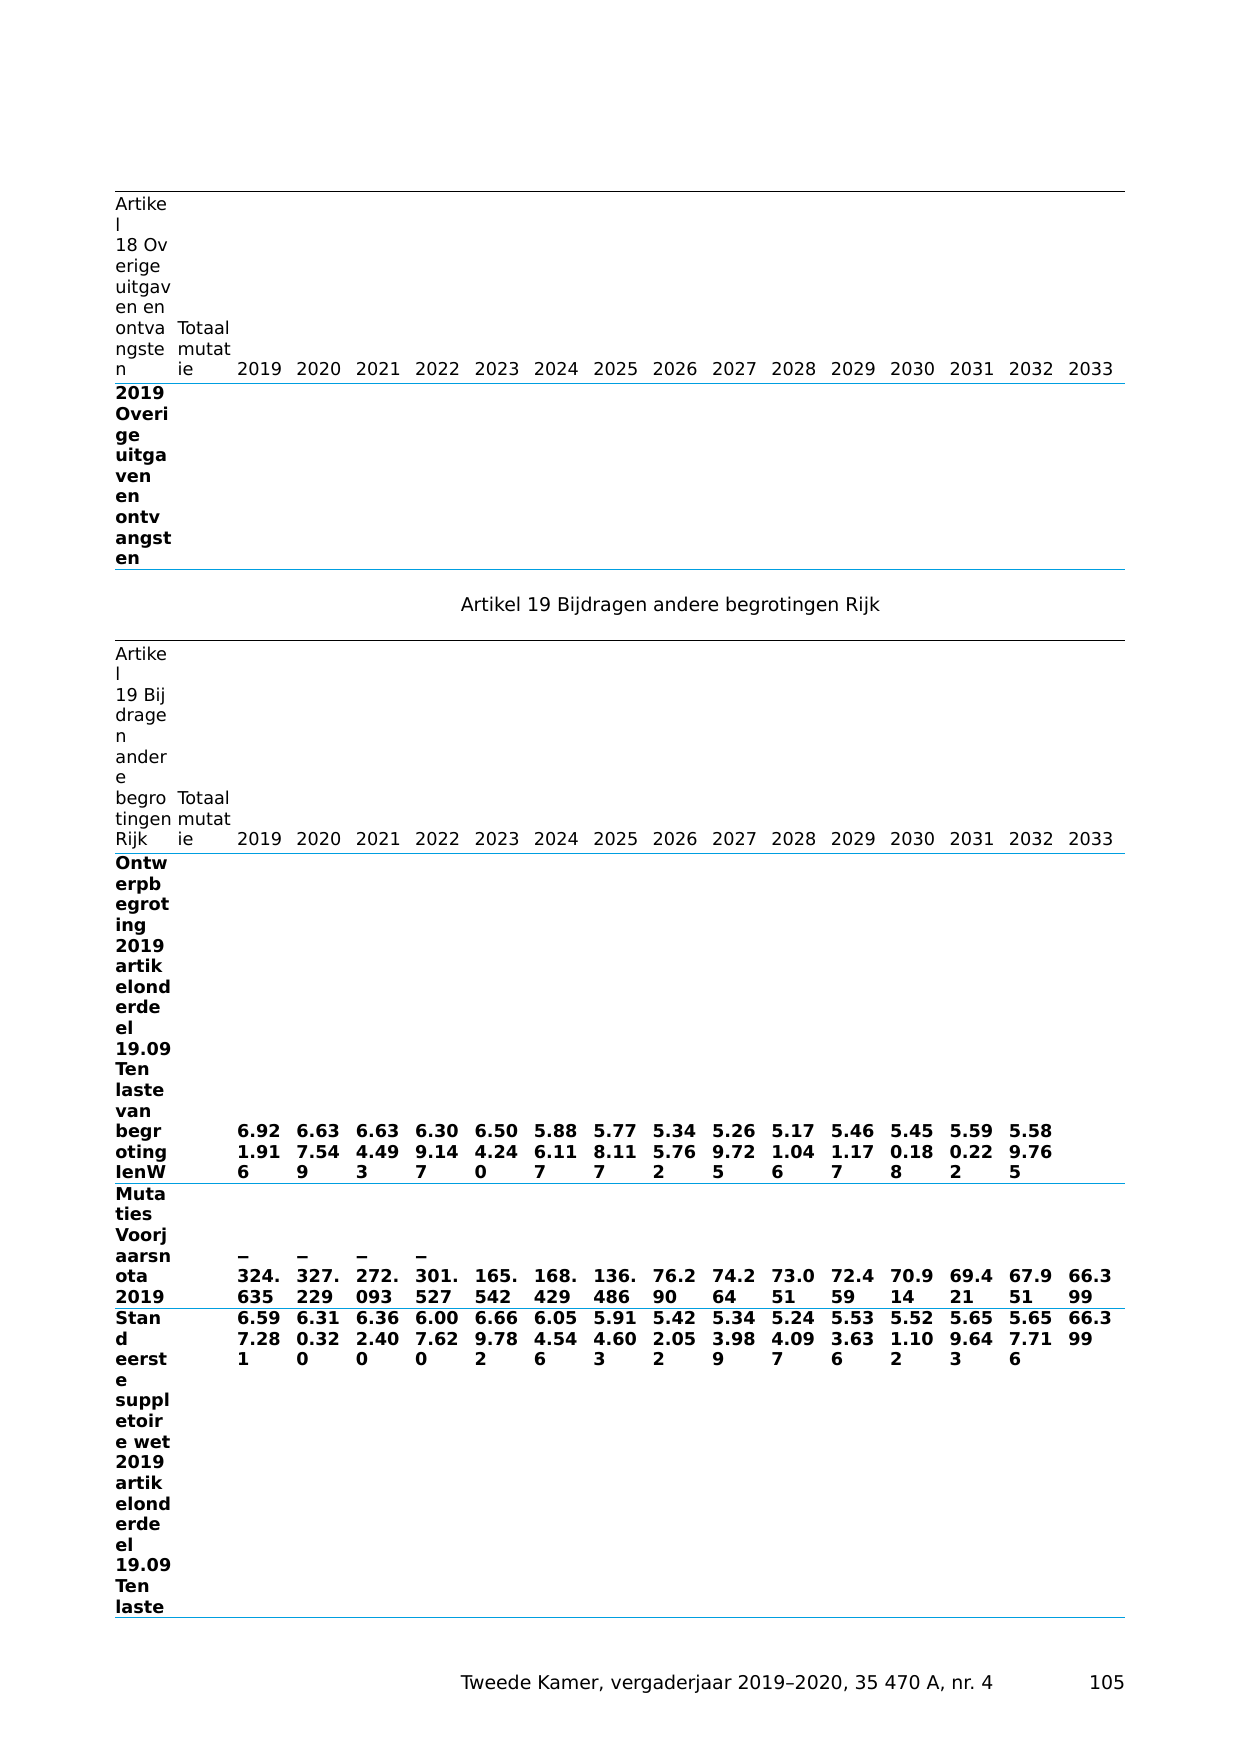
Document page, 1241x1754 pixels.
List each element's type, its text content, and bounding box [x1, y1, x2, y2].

table_cell 5.886.117 [531, 854, 590, 1183]
table_cell ‒ 301.527 [412, 1184, 471, 1307]
table_cell 5.533.636 [828, 1309, 887, 1617]
table_cell 136.486 [590, 1184, 649, 1307]
table_cell [768, 384, 828, 569]
table_cell [1065, 384, 1125, 569]
table_header 2026 [650, 641, 709, 853]
table_cell 5.589.765 [1006, 854, 1065, 1183]
table_cell 72.459 [828, 1184, 887, 1307]
table_header 2020 [293, 192, 353, 383]
table_cell [175, 384, 234, 569]
table_header 2019 [234, 192, 293, 383]
table_cell [590, 384, 649, 569]
table_cell 76.290 [650, 1184, 709, 1307]
table_cell 5.450.188 [887, 854, 946, 1183]
table_cell [293, 384, 353, 569]
table_header 2027 [709, 192, 768, 383]
table_header 2032 [1006, 641, 1065, 853]
table_cell 6.634.493 [353, 854, 412, 1183]
table_cell ‒ 272.093 [353, 1184, 412, 1307]
table_cell [531, 384, 590, 569]
table_cell Ontwerpbegroting 2019 artikelonderdeel 19.09 Ten laste van begroting IenW [115, 854, 174, 1183]
table_header Artikel 19 Bijdragen andere begrotingen Rijk [115, 641, 174, 853]
table_cell 5.461.177 [828, 854, 887, 1183]
table_header 2027 [709, 641, 768, 853]
table_cell ‒ 327.229 [293, 1184, 353, 1307]
table_header 2029 [828, 192, 887, 383]
table_cell [828, 384, 887, 569]
table_cell [946, 384, 1006, 569]
table_cell 6.669.782 [471, 1309, 531, 1617]
table_cell [1065, 854, 1125, 1183]
table_cell Stand eerste suppletoire wet 2019 artikelonderdeel 19.09 Ten laste [115, 1309, 174, 1617]
table_header 2031 [946, 641, 1006, 853]
table_cell ‒ 324.635 [234, 1184, 293, 1307]
table_cell [353, 384, 412, 569]
table_cell 6.504.240 [471, 854, 531, 1183]
table_cell [175, 1309, 234, 1617]
table_cell 66.399 [1065, 1184, 1125, 1307]
table_cell 2019 Overige uitgaven en ontvangsten [115, 384, 174, 569]
table_cell Mutaties Voorjaarsnota 2019 [115, 1184, 174, 1307]
table_cell 5.345.762 [650, 854, 709, 1183]
table_header 2032 [1006, 192, 1065, 383]
table_cell [650, 384, 709, 569]
table_header Totaal mutatie [175, 641, 234, 853]
table_header 2028 [768, 641, 828, 853]
table_header 2026 [650, 192, 709, 383]
table_header 2030 [887, 641, 946, 853]
table_cell [709, 384, 768, 569]
table_cell 6.637.549 [293, 854, 353, 1183]
table_header 2022 [412, 641, 471, 853]
table_cell 5.422.052 [650, 1309, 709, 1617]
table_header 2031 [946, 192, 1006, 383]
table_cell 5.778.117 [590, 854, 649, 1183]
table_cell 70.914 [887, 1184, 946, 1307]
table_cell 168.429 [531, 1184, 590, 1307]
table_cell 5.244.097 [768, 1309, 828, 1617]
table_cell 5.269.725 [709, 854, 768, 1183]
table_cell 5.521.102 [887, 1309, 946, 1617]
table_cell [1006, 384, 1065, 569]
table_cell 66.399 [1065, 1309, 1125, 1617]
table_cell [412, 384, 471, 569]
table_cell 5.657.716 [1006, 1309, 1065, 1617]
table_cell 6.921.916 [234, 854, 293, 1183]
table_cell 5.171.046 [768, 854, 828, 1183]
table_header 2021 [353, 192, 412, 383]
table_header 2033 [1065, 641, 1125, 853]
table_header 2025 [590, 192, 649, 383]
table_header 2033 [1065, 192, 1125, 383]
table_header 2023 [471, 192, 531, 383]
table_header Totaal mutatie [175, 192, 234, 383]
table_cell 6.309.147 [412, 854, 471, 1183]
table_header 2024 [531, 192, 590, 383]
table_cell 5.590.222 [946, 854, 1006, 1183]
title Artikel 19 Bijdragen andere begrotingen Rijk [461, 594, 1125, 616]
table_cell 6.310.320 [293, 1309, 353, 1617]
table_cell 5.343.989 [709, 1309, 768, 1617]
table_cell [471, 384, 531, 569]
table_cell 6.362.400 [353, 1309, 412, 1617]
table_cell 6.054.546 [531, 1309, 590, 1617]
table_header 2024 [531, 641, 590, 853]
table_cell [175, 854, 234, 1183]
table_cell 69.421 [946, 1184, 1006, 1307]
table_cell 165.542 [471, 1184, 531, 1307]
table_cell [175, 1184, 234, 1307]
table_header 2019 [234, 641, 293, 853]
table_cell [234, 384, 293, 569]
table_header 2028 [768, 192, 828, 383]
table_header 2020 [293, 641, 353, 853]
table_cell [887, 384, 946, 569]
table_cell 5.914.603 [590, 1309, 649, 1617]
table_header 2021 [353, 641, 412, 853]
table_header 2030 [887, 192, 946, 383]
table_cell 5.659.643 [946, 1309, 1006, 1617]
table_header 2029 [828, 641, 887, 853]
table_cell 73.051 [768, 1184, 828, 1307]
table_cell 6.007.620 [412, 1309, 471, 1617]
table_header 2022 [412, 192, 471, 383]
table_header 2025 [590, 641, 649, 853]
table_cell 67.951 [1006, 1184, 1065, 1307]
table_cell 74.264 [709, 1184, 768, 1307]
table_header 2023 [471, 641, 531, 853]
table_header Artikel 18 Overige uitgaven en ontvangsten [115, 192, 174, 383]
table_cell 6.597.281 [234, 1309, 293, 1617]
